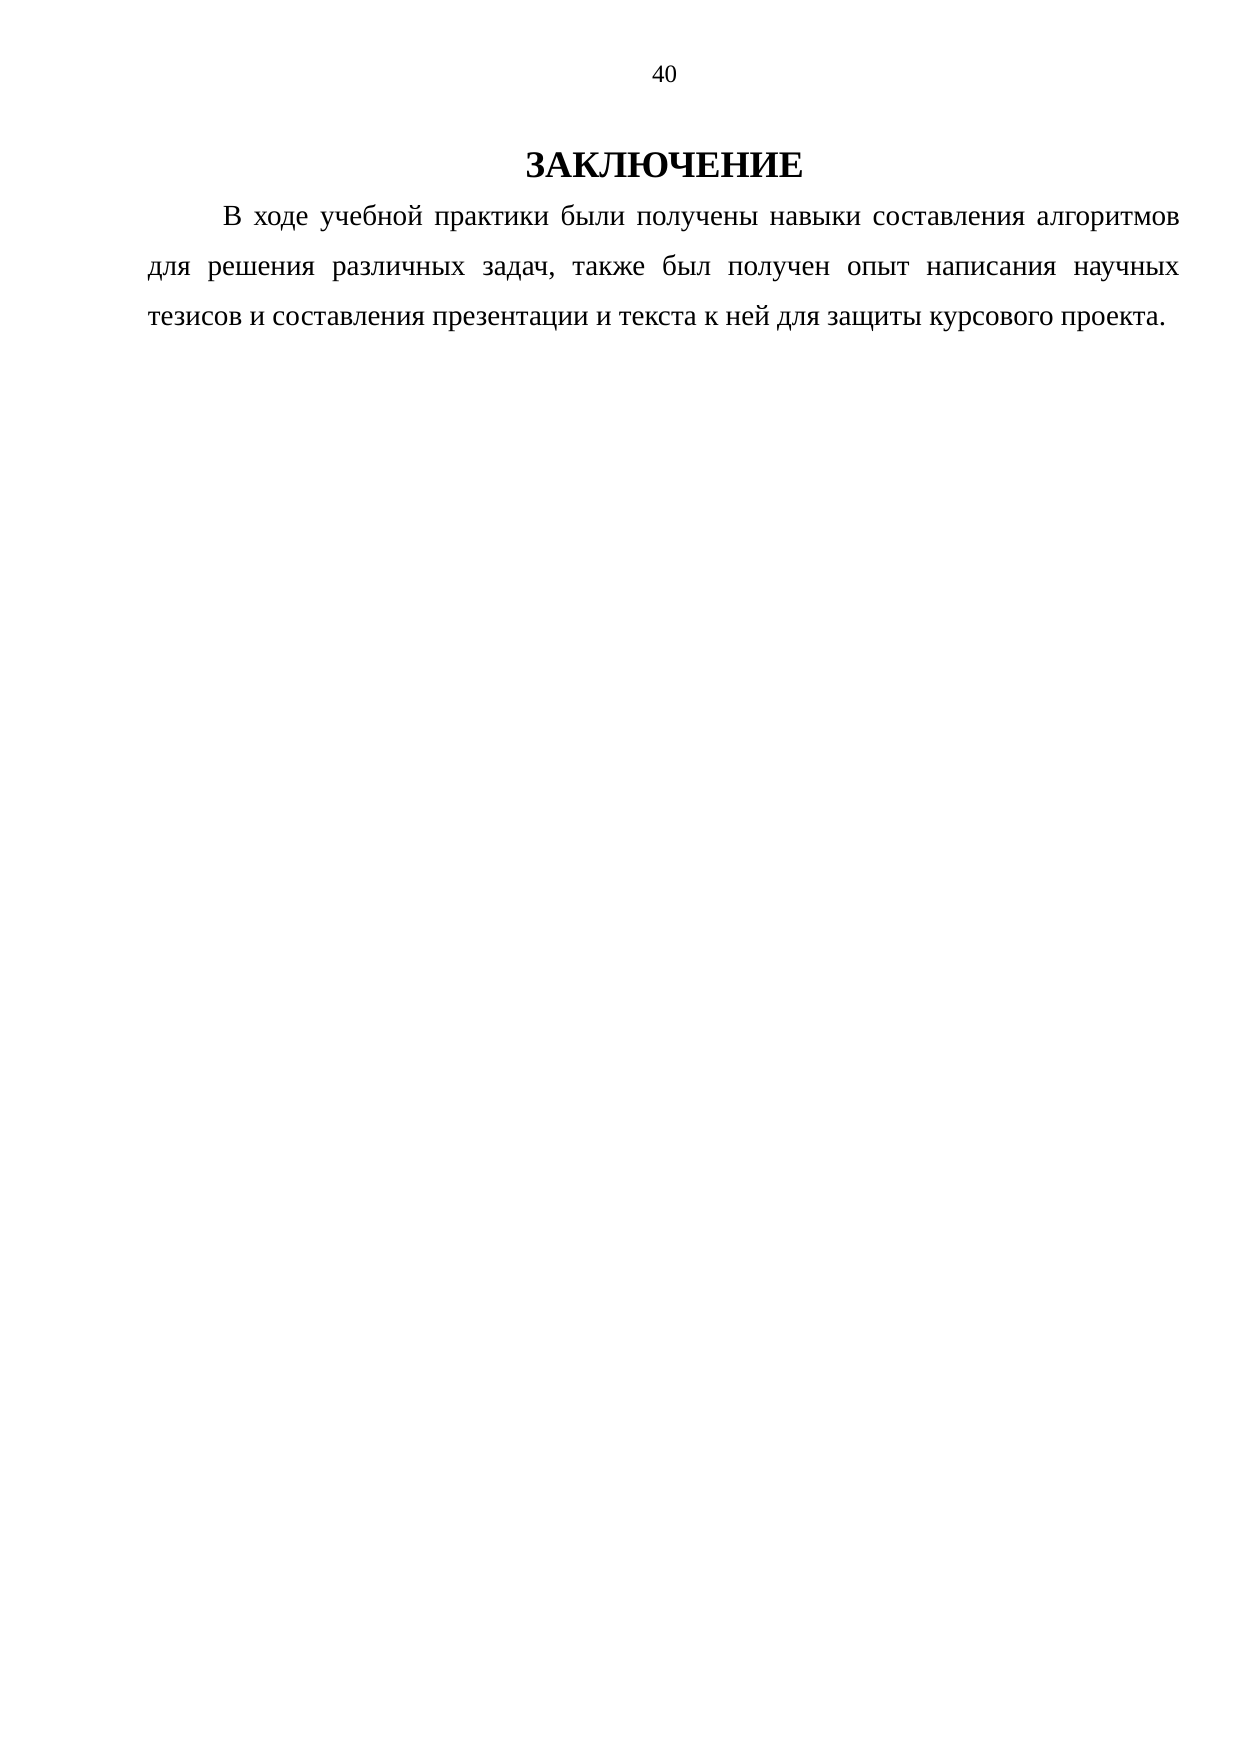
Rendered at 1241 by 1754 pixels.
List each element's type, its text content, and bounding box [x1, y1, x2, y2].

subtitle заключение [148, 142, 1181, 185]
text В ходе учебной практики были получены навыки составления алгоритмов для решения различных задач, также был получен опыт написания научных тезисов и составления презентации и текста к ней для защиты курсового проекта. [148, 198, 1181, 332]
